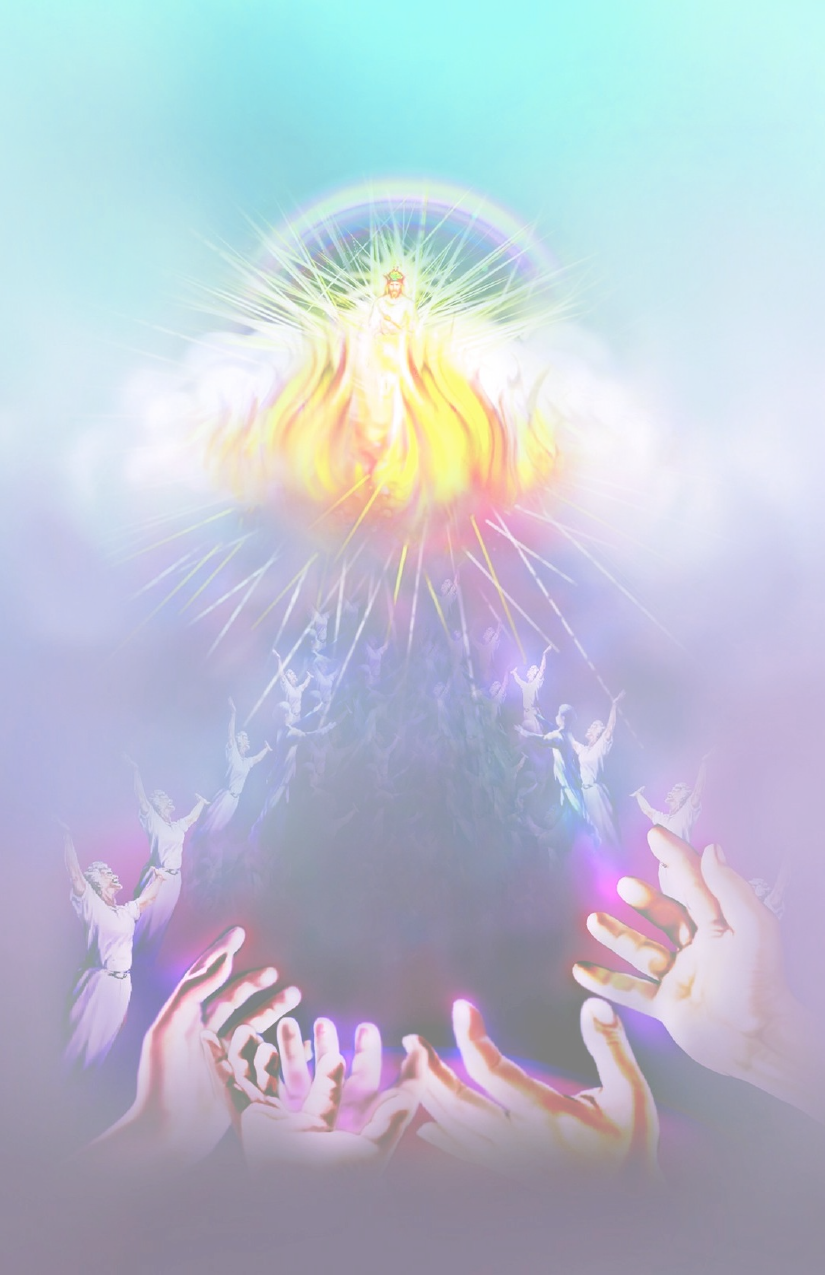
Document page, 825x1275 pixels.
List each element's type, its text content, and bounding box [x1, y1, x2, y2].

subtitle 3. Wheat and Tares [0, 0, 825, 1275]
